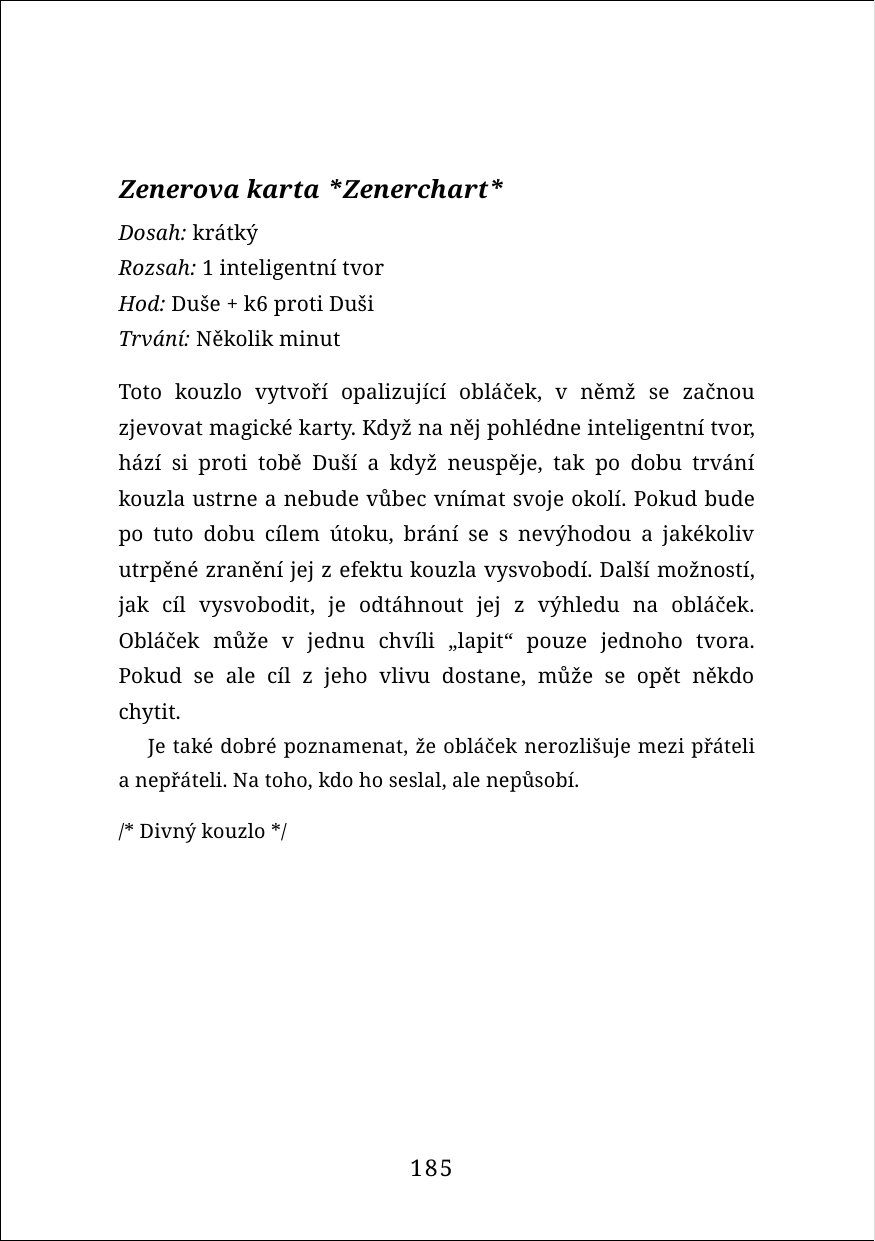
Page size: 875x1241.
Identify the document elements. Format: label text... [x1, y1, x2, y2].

text Dosah: krátký Rozsah: 1 inteligentní tvor Hod: Duše + k6 proti Duši Trvání: Několik minut [118, 218, 756, 353]
subtitle Zenerova karta *Zenerchart* [118, 172, 756, 206]
text Toto kouzlo vytvoří opalizující obláček, v němž se začnou zjevovat magické karty. Když na něj pohlédne inteligentní tvor, hází si proti tobě Duší a když neuspěje, tak po dobu trvání kouzla ustrne a nebude vůbec vnímat svoje okolí. Pokud bude po tuto dobu cílem útoku, brání se s nevýhodou a jakékoliv utrpěné zranění jej z efektu kouzla vysvobodí. Další možností, jak cíl vysvobodit, je odtáhnout jej z výhledu na obláček. Obláček může v jednu chvíli „lapit“ pouze jednoho tvora. Pokud se ale cíl z jeho vlivu dostane, může se opět někdo chytit. Je také dobré poznamenat, že obláček nerozlišuje mezi přáteli a nepřáteli. Na toho, kdo ho seslal, ale nepůsobí. [118, 377, 756, 793]
text /* Divný kouzlo */ [118, 817, 756, 844]
